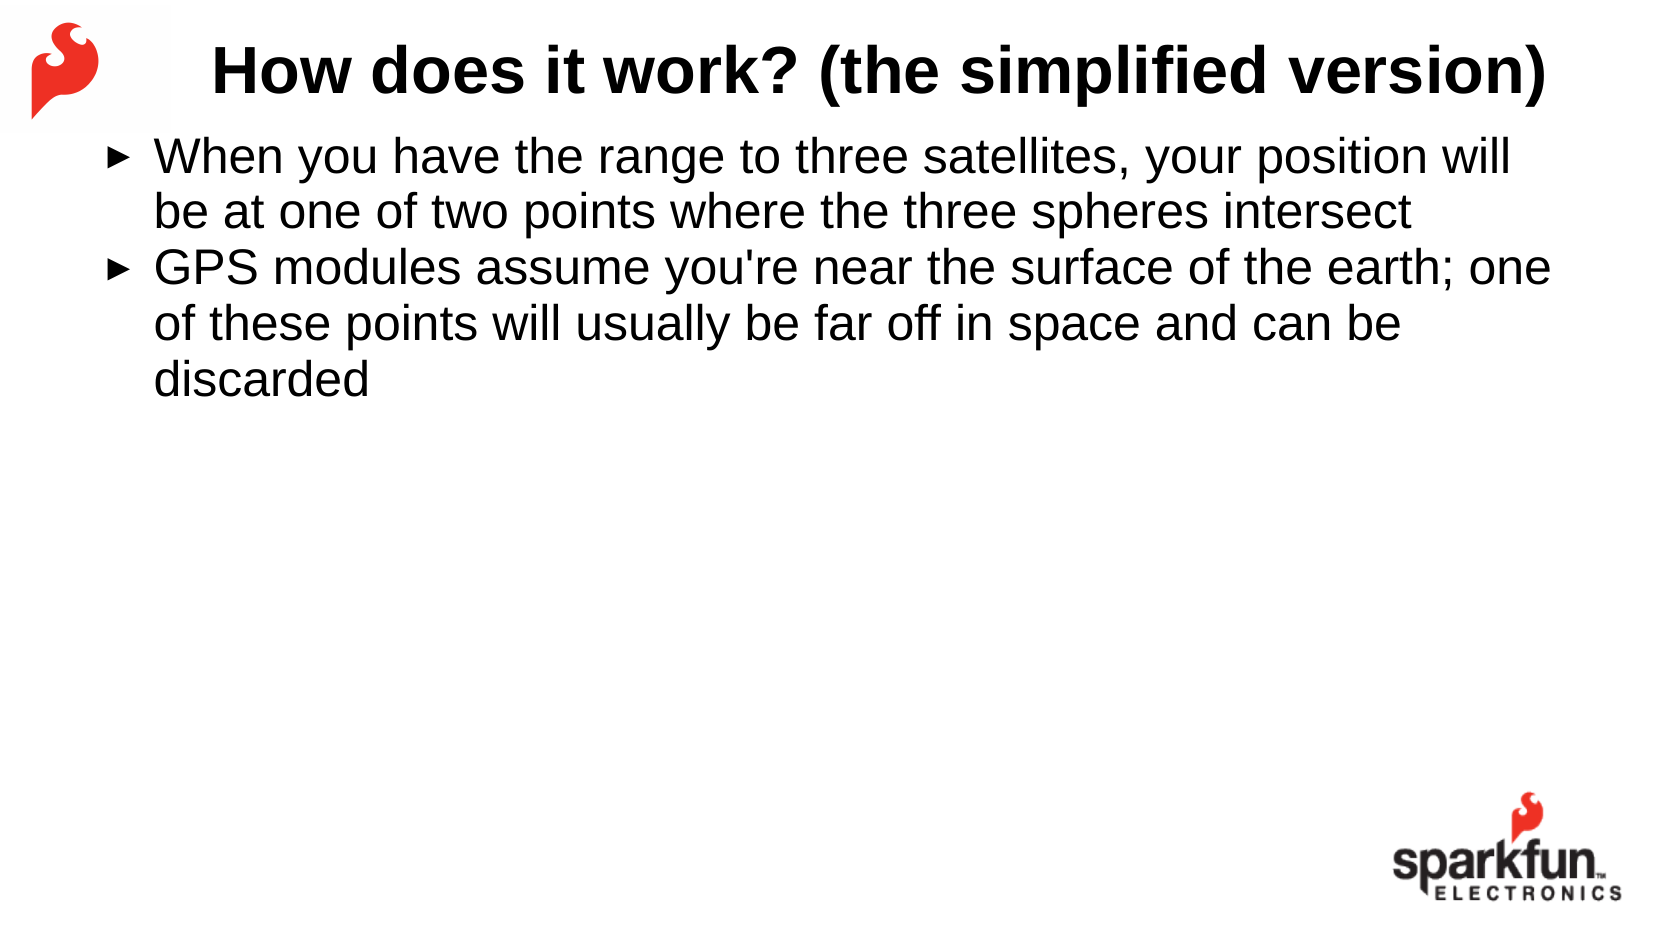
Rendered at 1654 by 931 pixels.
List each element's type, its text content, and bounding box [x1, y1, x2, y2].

picture [0, 5, 171, 133]
list When you have the range to three satellites, your position will be at one of two points where the three spheres intersect GPS modules assume you're near the surface of the earth; one of these points will usually be far off in space and can be discarded [82, 127, 1571, 907]
title How does it work? (the simplified version) [211, 33, 1576, 109]
picture [1363, 749, 1651, 926]
